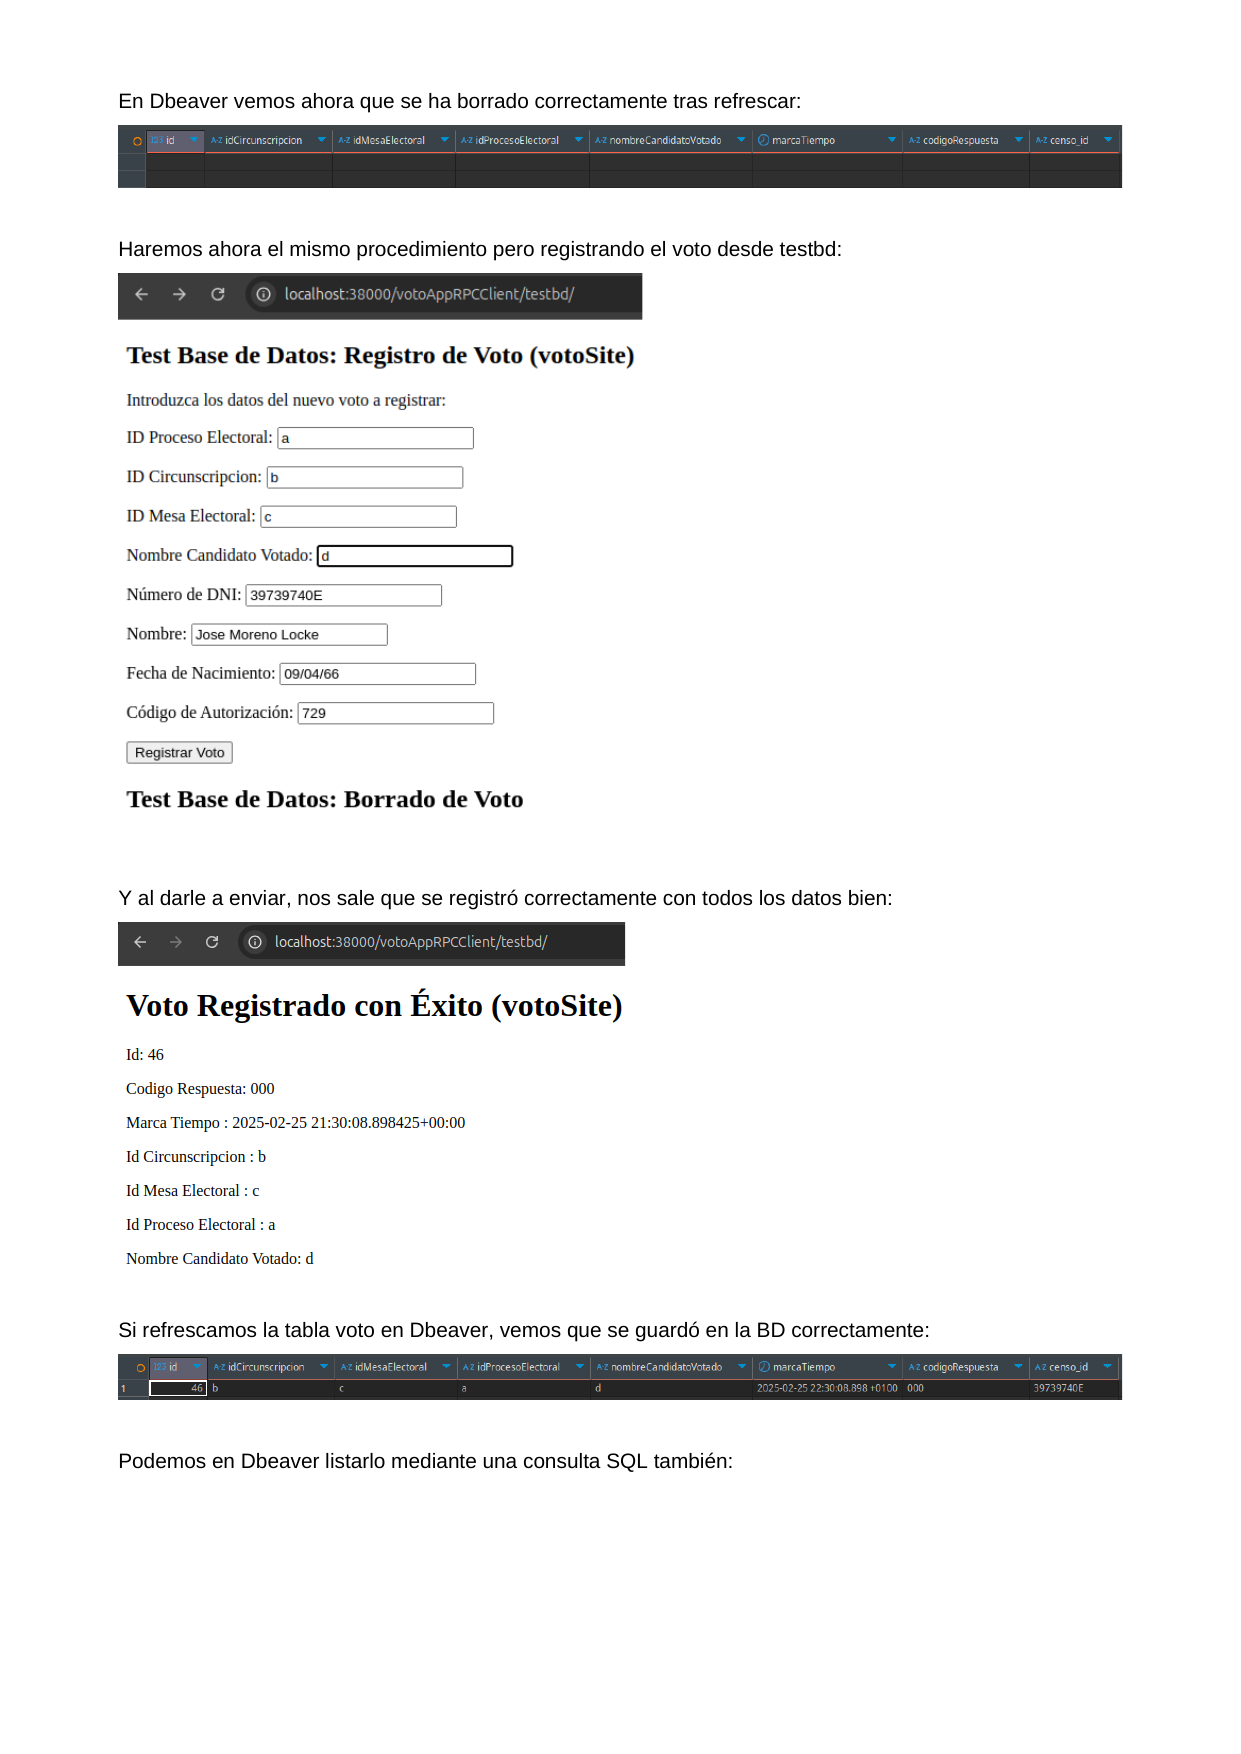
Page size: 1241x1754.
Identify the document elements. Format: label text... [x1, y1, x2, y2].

picture [118, 125, 1123, 188]
text Podemos en Dbeaver listarlo mediante una consulta SQL también: [118, 1448, 1122, 1472]
picture [118, 273, 643, 837]
text Y al darle a enviar, nos sale que se registró correctamente con todos los datos bien: [118, 886, 1122, 910]
text Haremos ahora el mismo procedimiento pero registrando el voto desde testbd: [118, 237, 1122, 261]
picture [118, 922, 626, 1269]
picture [118, 1354, 1123, 1400]
text En Dbeaver vemos ahora que se ha borrado correctamente tras refrescar: [118, 88, 1122, 112]
text Si refrescamos la tabla voto en Dbeaver, vemos que se guardó en la BD correctamente: [118, 1318, 1122, 1342]
